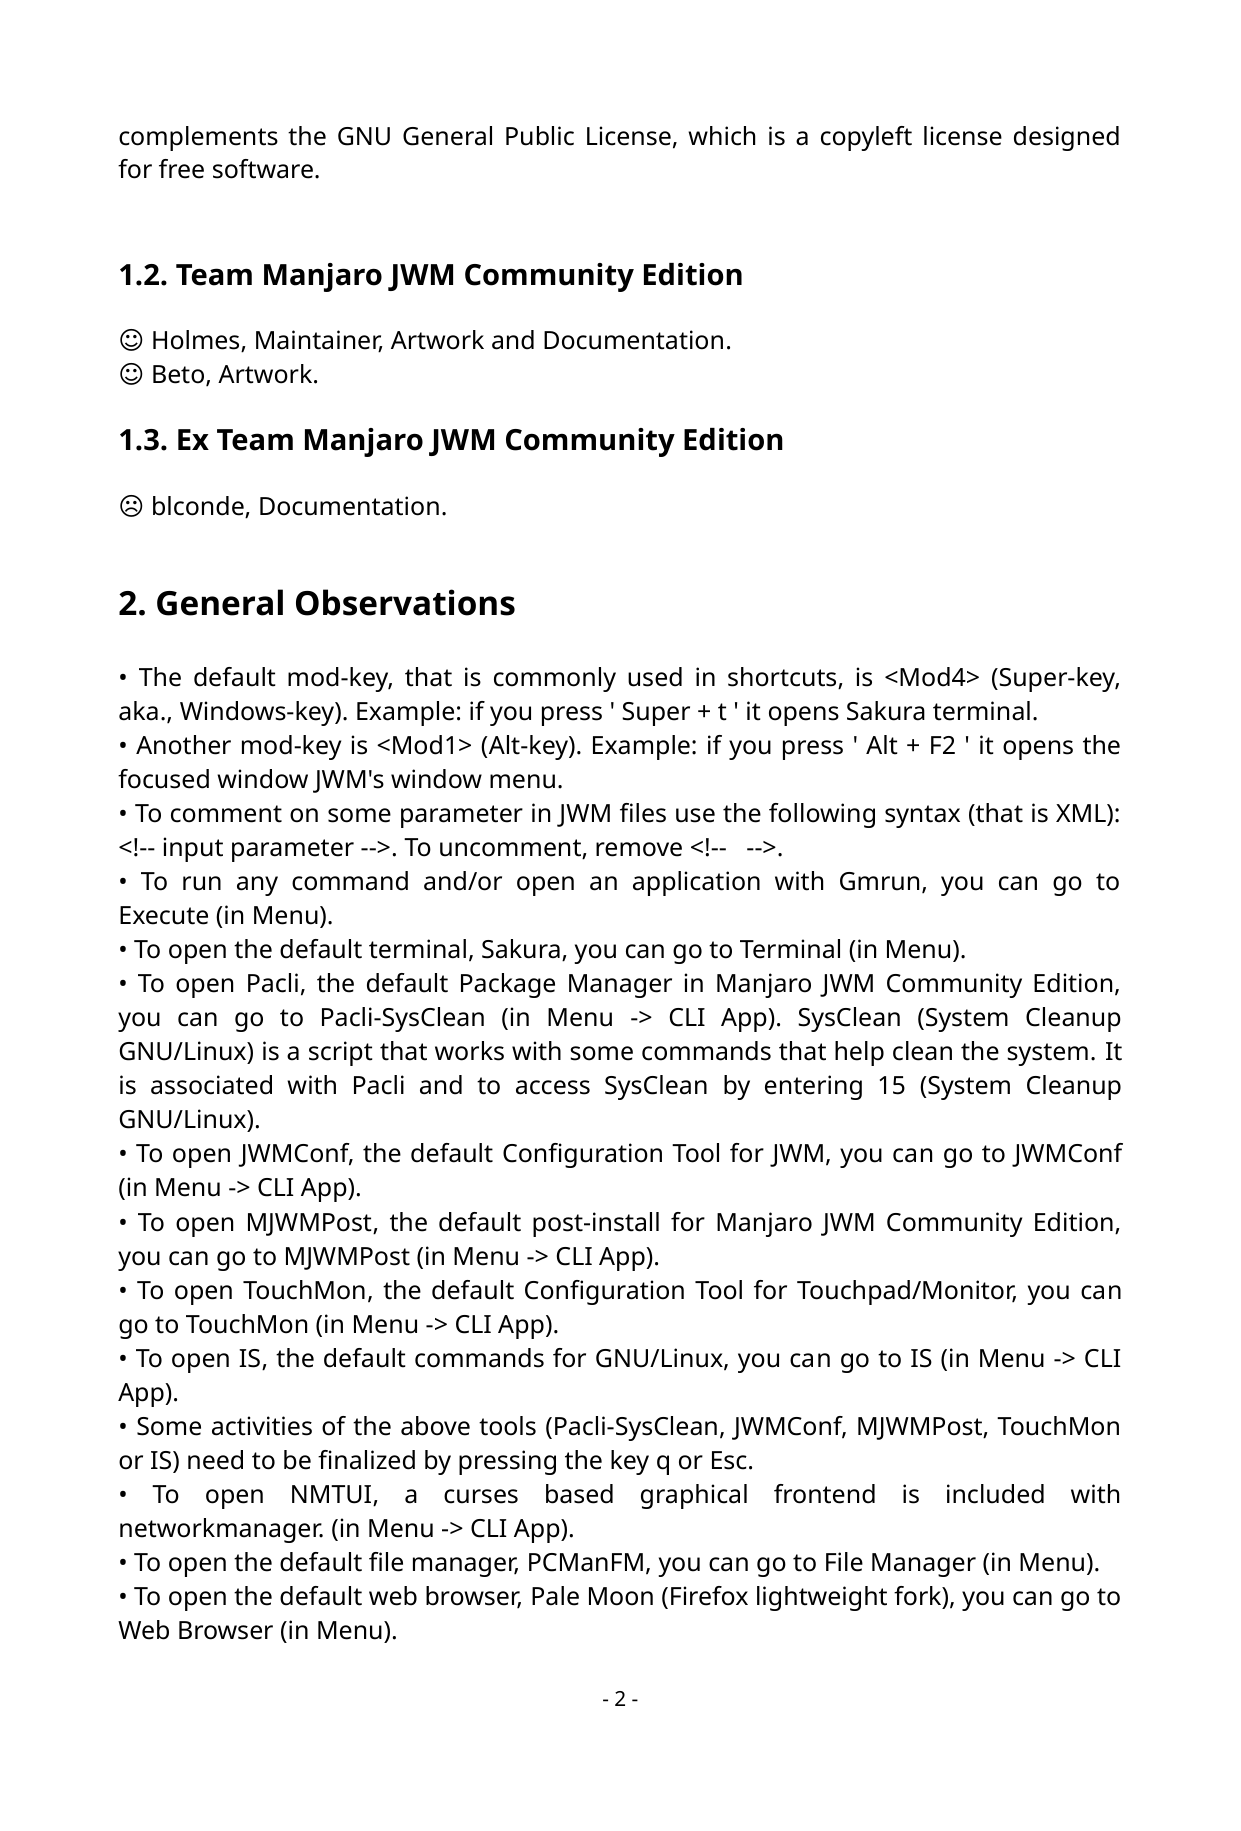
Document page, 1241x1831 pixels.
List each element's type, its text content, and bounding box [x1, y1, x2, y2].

text • To open the default web browser, Pale Moon (Firefox lightweight fork), you can go to Web Browser (in Menu). [118, 1579, 1122, 1647]
subtitle 2. General Observations [118, 580, 1122, 625]
text ☺ Beto, Artwork. [118, 357, 1122, 391]
text • To open NMTUI, a curses based graphical frontend is included with networkmanager. (in Menu -> CLI App). [118, 1477, 1122, 1545]
text • Some activities of the above tools (Pacli-SysClean, JWMConf, MJWMPost, TouchMon or IS) need to be finalized by pressing the key q or Esc. [118, 1408, 1122, 1477]
subtitle 1.2. Team Manjaro JWM Community Edition [118, 254, 1122, 294]
subtitle 1.3. Ex Team Manjaro JWM Community Edition [118, 420, 1122, 459]
text • To run any command and/or open an application with Gmrun, you can go to Execute (in Menu). [118, 863, 1122, 932]
text ☺ Holmes, Maintainer, Artwork and Documentation. [118, 323, 1122, 357]
text • To open the default file manager, PCManFM, you can go to File Manager (in Menu). [118, 1545, 1122, 1579]
text • To open the default terminal, Sakura, you can go to Terminal (in Menu). [118, 932, 1122, 966]
text • To open TouchMon, the default Configuration Tool for Touchpad/Monitor, you can go to TouchMon (in Menu -> CLI App). [118, 1272, 1122, 1340]
text • To open JWMConf, the default Configuration Tool for JWM, you can go to JWMConf (in Menu -> CLI App). [118, 1136, 1122, 1204]
text • To open Pacli, the default Package Manager in Manjaro JWM Community Edition, you can go to Pacli-SysClean (in Menu -> CLI App). SysClean (System Cleanup GNU/Linux) is a script that works with some commands that help clean the system. It is associated with Pacli and to access SysClean by entering 15 (System Cleanup GNU/Linux). [118, 966, 1122, 1136]
text complements the GNU General Public License, which is a copyleft license designed for free software. [118, 118, 1122, 186]
text • To open IS, the default commands for GNU/Linux, you can go to IS (in Menu -> CLI App). [118, 1340, 1122, 1408]
text ☹ blconde, Documentation. [118, 488, 1122, 522]
text • To comment on some parameter in JWM files use the following syntax (that is XML): <!-- input parameter -->. To uncomment, remove <!-- -->. [118, 795, 1122, 863]
text • To open MJWMPost, the default post-install for Manjaro JWM Community Edition, you can go to MJWMPost (in Menu -> CLI App). [118, 1204, 1122, 1272]
text • Another mod-key is <Mod1> (Alt-key). Example: if you press ' Alt + F2 ' it opens the focused window JWM's window menu. [118, 727, 1122, 795]
text • The default mod-key, that is commonly used in shortcuts, is <Mod4> (Super-key, aka., Windows-key). Example: if you press ' Super + t ' it opens Sakura terminal. [118, 659, 1122, 727]
